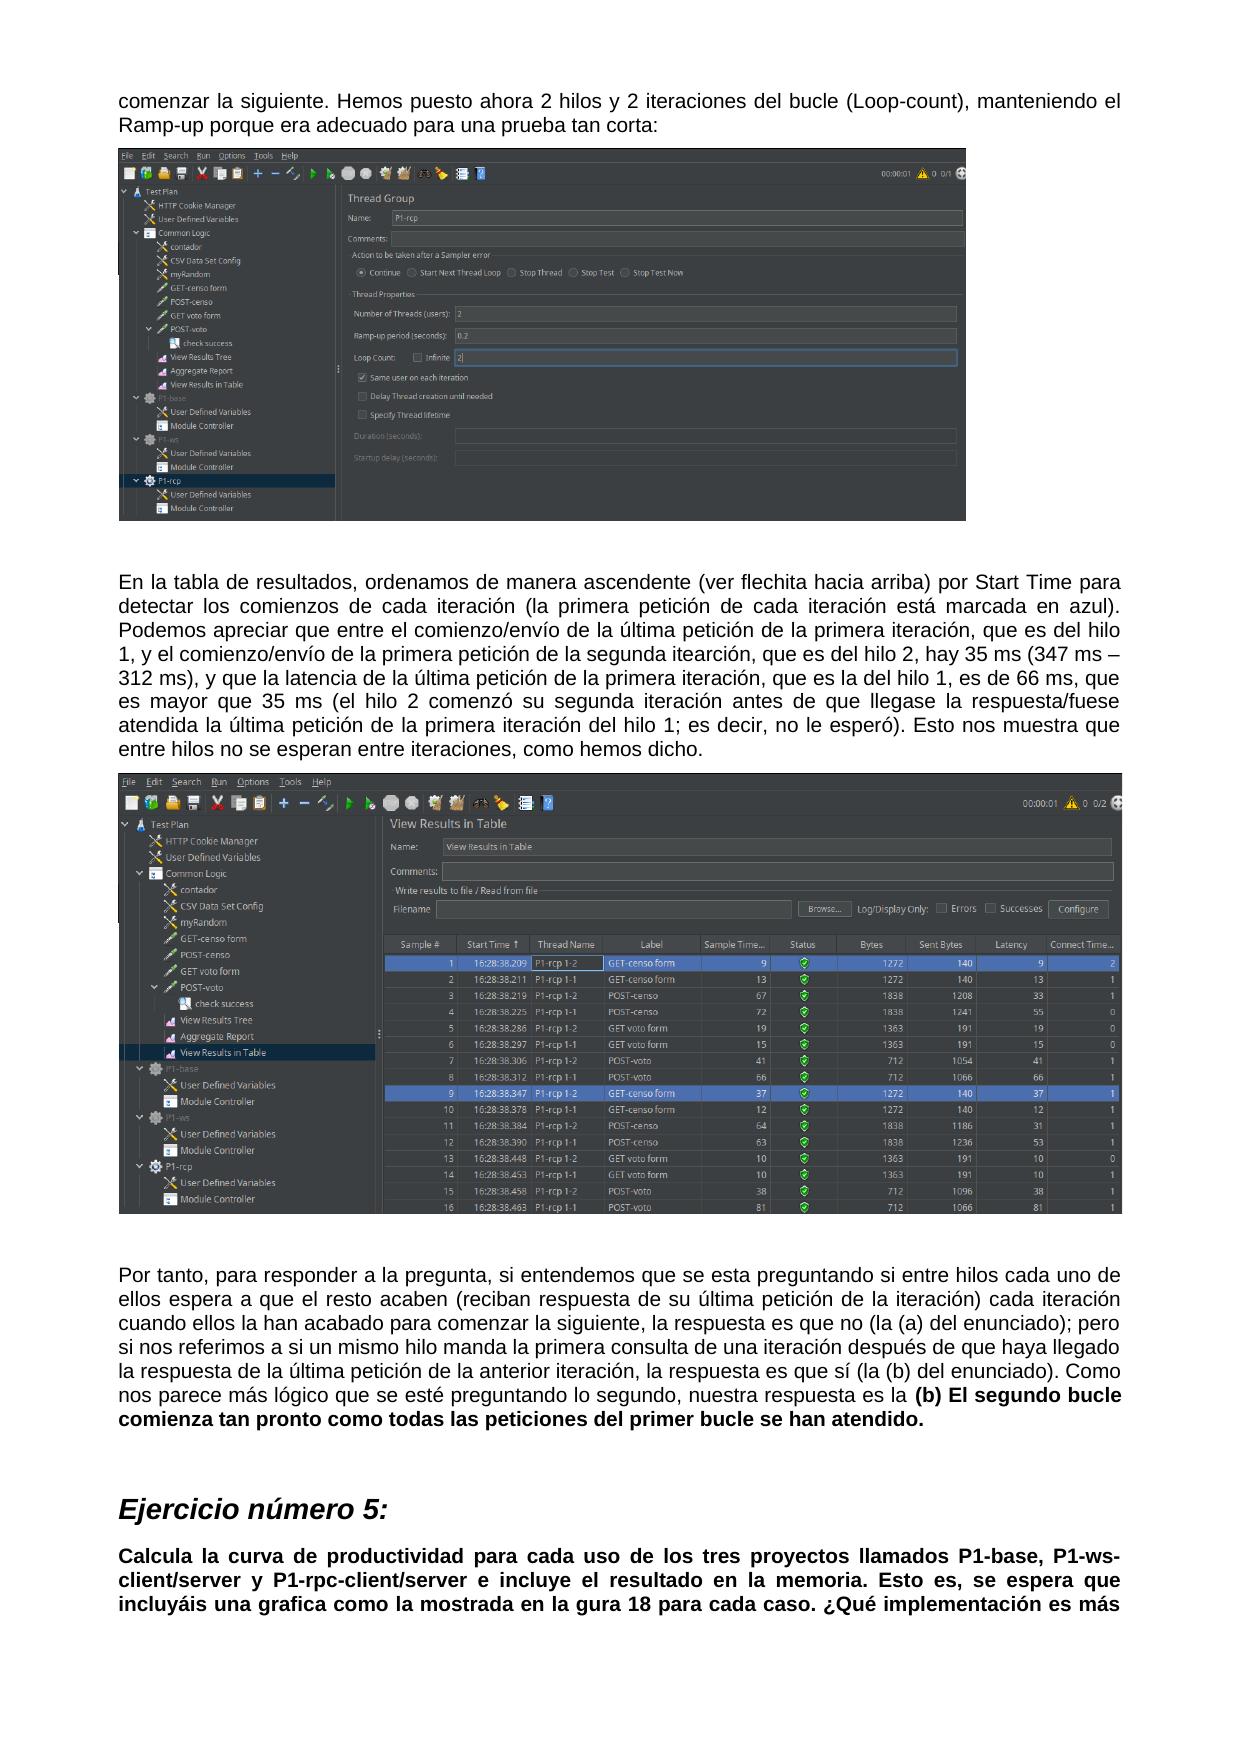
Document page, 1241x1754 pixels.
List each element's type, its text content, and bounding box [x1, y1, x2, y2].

picture [118, 148, 966, 521]
text comenzar la siguiente. Hemos puesto ahora 2 hilos y 2 iteraciones del bucle (Loop-count), manteniendo el Ramp-up porque era adecuado para una prueba tan corta: [118, 88, 1122, 136]
text Calcula la curva de productividad para cada uso de los tres proyectos llamados P1-base, P1-ws-client/server y P1-rpc-client/server e incluye el resultado en la memoria. Esto es, se espera que incluyáis una grafica como la mostrada en la gura 18 para cada caso. ¿Qué implementación es más [118, 1544, 1122, 1616]
text En la tabla de resultados, ordenamos de manera ascendente (ver flechita hacia arriba) por Start Time para detectar los comienzos de cada iteración (la primera petición de cada iteración está marcada en azul). Podemos apreciar que entre el comienzo/envío de la última petición de la primera iteración, que es del hilo 1, y el comienzo/envío de la primera petición de la segunda itearción, que es del hilo 2, hay 35 ms (347 ms – 312 ms), y que la latencia de la última petición de la primera iteración, que es la del hilo 1, es de 66 ms, que es mayor que 35 ms (el hilo 2 comenzó su segunda iteración antes de que llegase la respuesta/fuese atendida la última petición de la primera iteración del hilo 1; es decir, no le esperó). Esto nos muestra que entre hilos no se esperan entre iteraciones, como hemos dicho. [118, 569, 1122, 761]
text Por tanto, para responder a la pregunta, si entendemos que se esta preguntando si entre hilos cada uno de ellos espera a que el resto acaben (reciban respuesta de su última petición de la iteración) cada iteración cuando ellos la han acabado para comenzar la siguiente, la respuesta es que no (la (a) del enunciado); pero si nos referimos a si un mismo hilo manda la primera consulta de una iteración después de que haya llegado la respuesta de la última petición de la anterior iteración, la respuesta es que sí (la (b) del enunciado). Como nos parece más lógico que se esté preguntando lo segundo, nuestra respuesta es la (b) El segundo bucle comienza tan pronto como todas las peticiones del primer bucle se han atendido. [118, 1263, 1122, 1430]
picture [118, 773, 1123, 1214]
subtitle Ejercicio número 5: [118, 1492, 1122, 1525]
